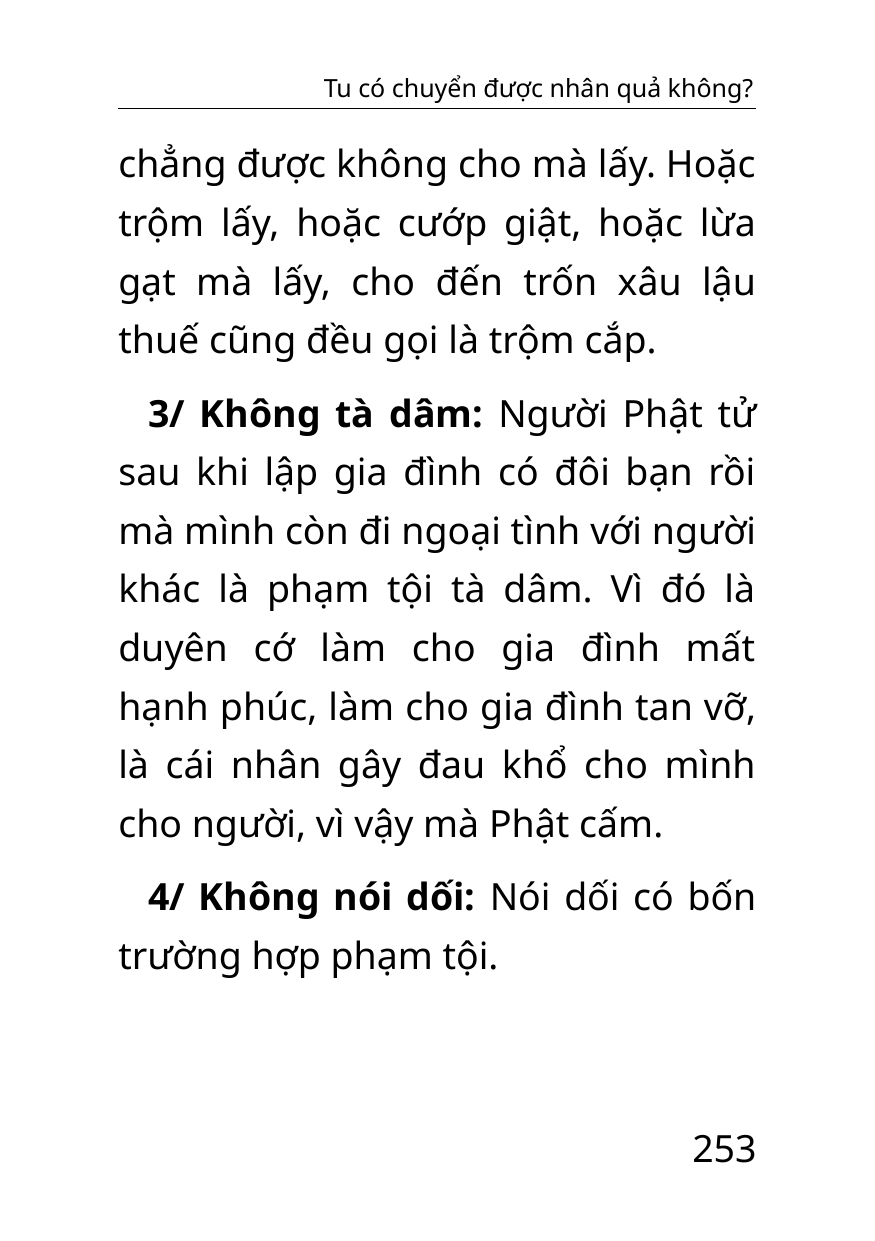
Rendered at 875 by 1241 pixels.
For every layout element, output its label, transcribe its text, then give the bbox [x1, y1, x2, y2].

text 4/ Không nói dối: Nói dối có bốn trường hợp phạm tội. [118, 871, 756, 980]
text 3/ Không tà dâm: Người Phật tử sau khi lập gia đình có đôi bạn rồi mà mình còn đi ngoại tình với người khác là phạm tội tà dâm. Vì đó là duyên cớ làm cho gia đình mất hạnh phúc, làm cho gia đình tan vỡ, là cái nhân gây đau khổ cho mình cho người, vì vậy mà Phật cấm. [118, 387, 756, 848]
text chẳng được không cho mà lấy. Hoặc trộm lấy, hoặc cướp giật, hoặc lừa gạt mà lấy, cho đến trốn xâu lậu thuế cũng đều gọi là trộm cắp. [118, 138, 756, 365]
